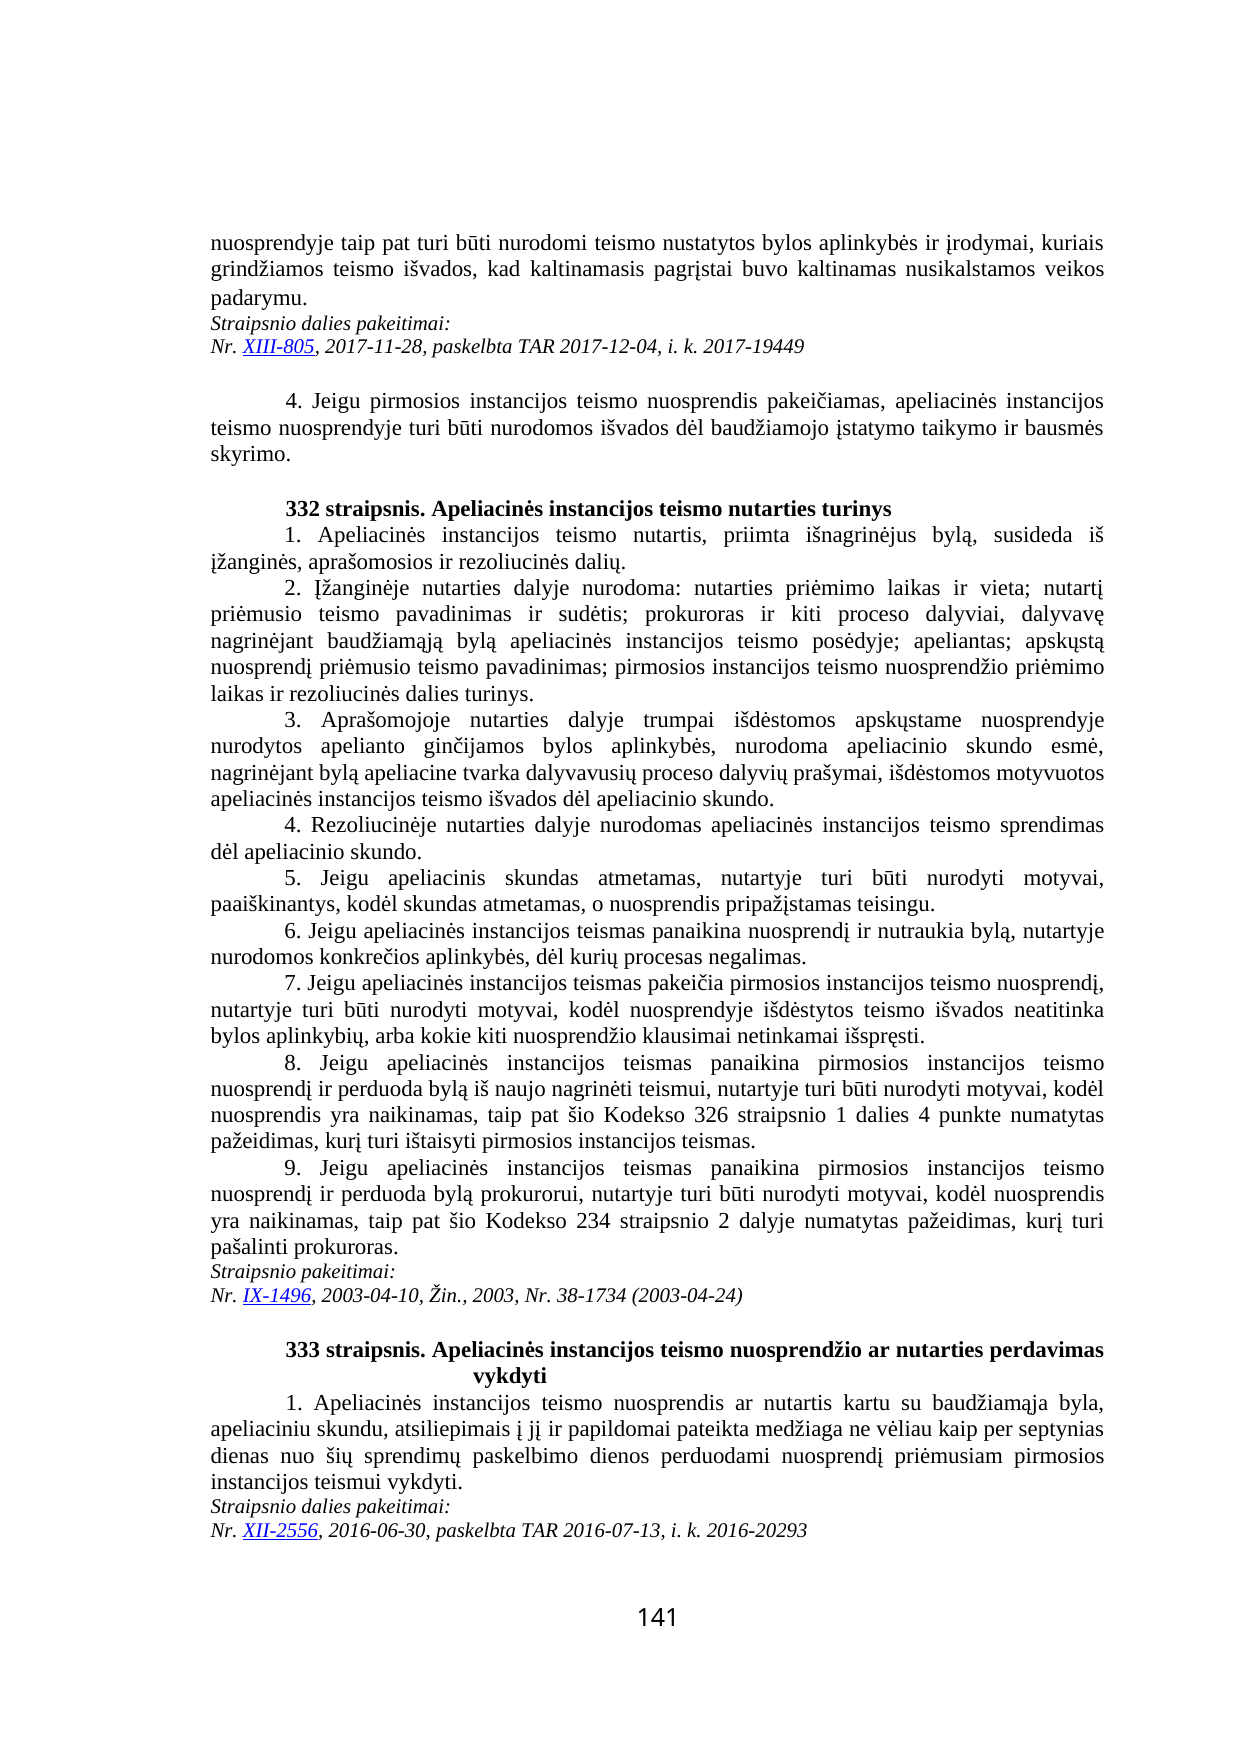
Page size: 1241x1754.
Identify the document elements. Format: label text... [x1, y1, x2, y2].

text Nr. IX-1496, 2003-04-10, Žin., 2003, Nr. 38-1734 (2003-04-24) [210, 1283, 1105, 1307]
text 9. Jeigu apeliacinės instancijos teismas panaikina pirmosios instancijos teismo nuosprendį ir perduoda bylą prokurorui, nutartyje turi būti nurodyti motyvai, kodėl nuosprendis yra naikinamas, taip pat šio Kodekso 234 straipsnio 2 dalyje numatytas pažeidimas, kurį turi pašalinti prokuroras. [210, 1154, 1105, 1259]
text nuosprendyje taip pat turi būti nurodomi teismo nustatytos bylos aplinkybės ir įrodymai, kuriais grindžiamos teismo išvados, kad kaltinamasis pagrįstai buvo kaltinamas nusikalstamos veikos padarymu. [210, 229, 1105, 310]
text Straipsnio pakeitimai: [210, 1259, 1105, 1283]
text 2. Įžanginėje nutarties dalyje nurodoma: nutarties priėmimo laikas ir vieta; nutartį priėmusio teismo pavadinimas ir sudėtis; prokuroras ir kiti proceso dalyviai, dalyvavę nagrinėjant baudžiamąją bylą apeliacinės instancijos teismo posėdyje; apeliantas; apskųstą nuosprendį priėmusio teismo pavadinimas; pirmosios instancijos teismo nuosprendžio priėmimo laikas ir rezoliucinės dalies turinys. [210, 574, 1105, 706]
text 4. Jeigu pirmosios instancijos teismo nuosprendis pakeičiamas, apeliacinės instancijos teismo nuosprendyje turi būti nurodomos išvados dėl baudžiamojo įstatymo taikymo ir bausmės skyrimo. [210, 387, 1105, 466]
text 332 straipsnis. Apeliacinės instancijos teismo nutarties turinys [210, 495, 1105, 521]
text Straipsnio dalies pakeitimai: [210, 1494, 1105, 1518]
text 7. Jeigu apeliacinės instancijos teismas pakeičia pirmosios instancijos teismo nuosprendį, nutartyje turi būti nurodyti motyvai, kodėl nuosprendyje išdėstytos teismo išvados neatitinka bylos aplinkybių, arba kokie kiti nuosprendžio klausimai netinkamai išspręsti. [210, 969, 1105, 1048]
text 1. Apeliacinės instancijos teismo nutartis, priimta išnagrinėjus bylą, susideda iš įžanginės, aprašomosios ir rezoliucinės dalių. [210, 521, 1105, 574]
text 5. Jeigu apeliacinis skundas atmetamas, nutartyje turi būti nurodyti motyvai, paaiškinantys, kodėl skundas atmetamas, o nuosprendis pripažįstamas teisingu. [210, 864, 1105, 917]
text 4. Rezoliucinėje nutarties dalyje nurodomas apeliacinės instancijos teismo sprendimas dėl apeliacinio skundo. [210, 811, 1105, 864]
text 1. Apeliacinės instancijos teismo nuosprendis ar nutartis kartu su baudžiamąja byla, apeliaciniu skundu, atsiliepimais į jį ir papildomai pateikta medžiaga ne vėliau kaip per septynias dienas nuo šių sprendimų paskelbimo dienos perduodami nuosprendį priėmusiam pirmosios instancijos teismui vykdyti. [210, 1389, 1105, 1494]
text 6. Jeigu apeliacinės instancijos teismas panaikina nuosprendį ir nutraukia bylą, nutartyje nurodomos konkrečios aplinkybės, dėl kurių procesas negalimas. [210, 917, 1105, 969]
text Nr. XII-2556, 2016-06-30, paskelbta TAR 2016-07-13, i. k. 2016-20293 [210, 1518, 1105, 1542]
text 333 straipsnis. Apeliacinės instancijos teismo nuosprendžio ar nutarties perdavimas vykdyti [285, 1336, 1105, 1389]
text 8. Jeigu apeliacinės instancijos teismas panaikina pirmosios instancijos teismo nuosprendį ir perduoda bylą iš naujo nagrinėti teismui, nutartyje turi būti nurodyti motyvai, kodėl nuosprendis yra naikinamas, taip pat šio Kodekso 326 straipsnio 1 dalies 4 punkte numatytas pažeidimas, kurį turi ištaisyti pirmosios instancijos teismas. [210, 1048, 1105, 1154]
text Nr. XIII-805, 2017-11-28, paskelbta TAR 2017-12-04, i. k. 2017-19449 [210, 334, 1105, 358]
text Straipsnio dalies pakeitimai: [210, 310, 1105, 334]
text 3. Aprašomojoje nutarties dalyje trumpai išdėstomos apskųstame nuosprendyje nurodytos apelianto ginčijamos bylos aplinkybės, nurodoma apeliacinio skundo esmė, nagrinėjant bylą apeliacine tvarka dalyvavusių proceso dalyvių prašymai, išdėstomos motyvuotos apeliacinės instancijos teismo išvados dėl apeliacinio skundo. [210, 706, 1105, 811]
